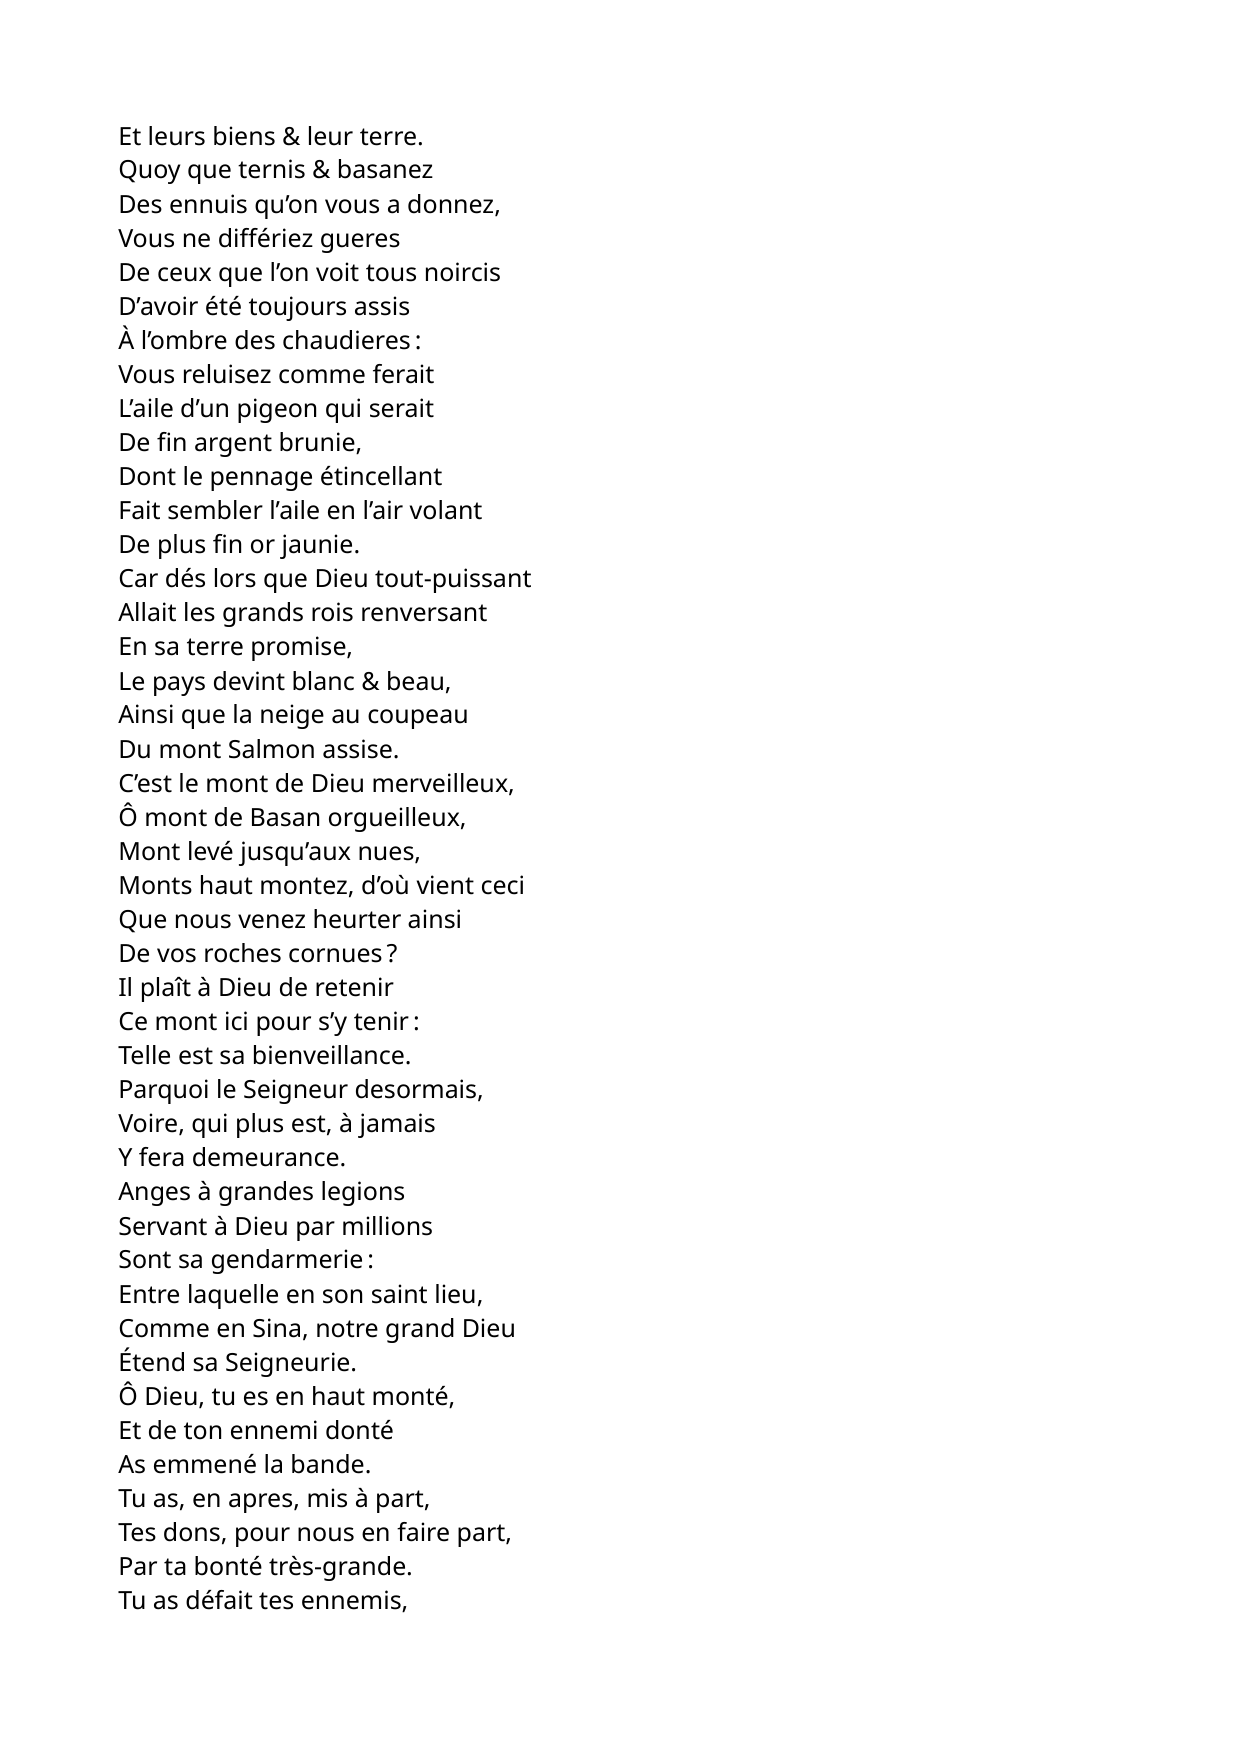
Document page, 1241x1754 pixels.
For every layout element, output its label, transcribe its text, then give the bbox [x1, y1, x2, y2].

text De ceux que l’on voit tous noircis [118, 254, 1122, 288]
text En sa terre promise, [118, 629, 1122, 663]
text Des ennuis qu’on vous a donnez, [118, 186, 1122, 220]
text Parquoi le Seigneur desormais, [118, 1072, 1122, 1106]
text Voire, qui plus est, à jamais [118, 1106, 1122, 1140]
text D’avoir été toujours assis [118, 288, 1122, 322]
text Et leurs biens & leur terre. [118, 118, 1122, 152]
text Entre laquelle en son saint lieu, [118, 1276, 1122, 1310]
text Quoy que ternis & basanez [118, 152, 1122, 186]
text De vos roches cornues ? [118, 936, 1122, 970]
text Car dés lors que Dieu tout-puissant [118, 561, 1122, 595]
text Mont levé jusqu’aux nues, [118, 833, 1122, 867]
text Il plaît à Dieu de retenir [118, 970, 1122, 1004]
text Anges à grandes legions [118, 1174, 1122, 1208]
text Ainsi que la neige au coupeau [118, 697, 1122, 731]
text Ô mont de Basan orgueilleux, [118, 799, 1122, 833]
text Tu as défait tes ennemis, [118, 1583, 1122, 1617]
text Allait les grands rois renversant [118, 595, 1122, 629]
text Y fera demeurance. [118, 1140, 1122, 1174]
text Ô Dieu, tu es en haut monté, [118, 1378, 1122, 1412]
text De fin argent brunie, [118, 425, 1122, 459]
text Vous reluisez comme ferait [118, 357, 1122, 391]
text Monts haut montez, d’où vient ceci [118, 867, 1122, 902]
text Du mont Salmon assise. [118, 731, 1122, 765]
text Et de ton ennemi donté [118, 1412, 1122, 1447]
text Tes dons, pour nous en faire part, [118, 1515, 1122, 1549]
text Étend sa Seigneurie. [118, 1344, 1122, 1378]
text C’est le mont de Dieu merveilleux, [118, 765, 1122, 799]
text Dont le pennage étincellant [118, 459, 1122, 493]
text Comme en Sina, notre grand Dieu [118, 1310, 1122, 1344]
text Que nous venez heurter ainsi [118, 902, 1122, 936]
text Fait sembler l’aile en l’air volant [118, 493, 1122, 527]
text Ce mont ici pour s’y tenir : [118, 1004, 1122, 1038]
text Telle est sa bienveillance. [118, 1038, 1122, 1072]
text À l’ombre des chaudieres : [118, 322, 1122, 357]
text Le pays devint blanc & beau, [118, 663, 1122, 697]
text Par ta bonté très-grande. [118, 1549, 1122, 1583]
text Tu as, en apres, mis à part, [118, 1481, 1122, 1515]
text Servant à Dieu par millions [118, 1208, 1122, 1242]
text Vous ne différiez gueres [118, 220, 1122, 254]
text As emmené la bande. [118, 1447, 1122, 1481]
text Sont sa gendarmerie : [118, 1242, 1122, 1276]
text L’aile d’un pigeon qui serait [118, 391, 1122, 425]
text De plus fin or jaunie. [118, 527, 1122, 561]
